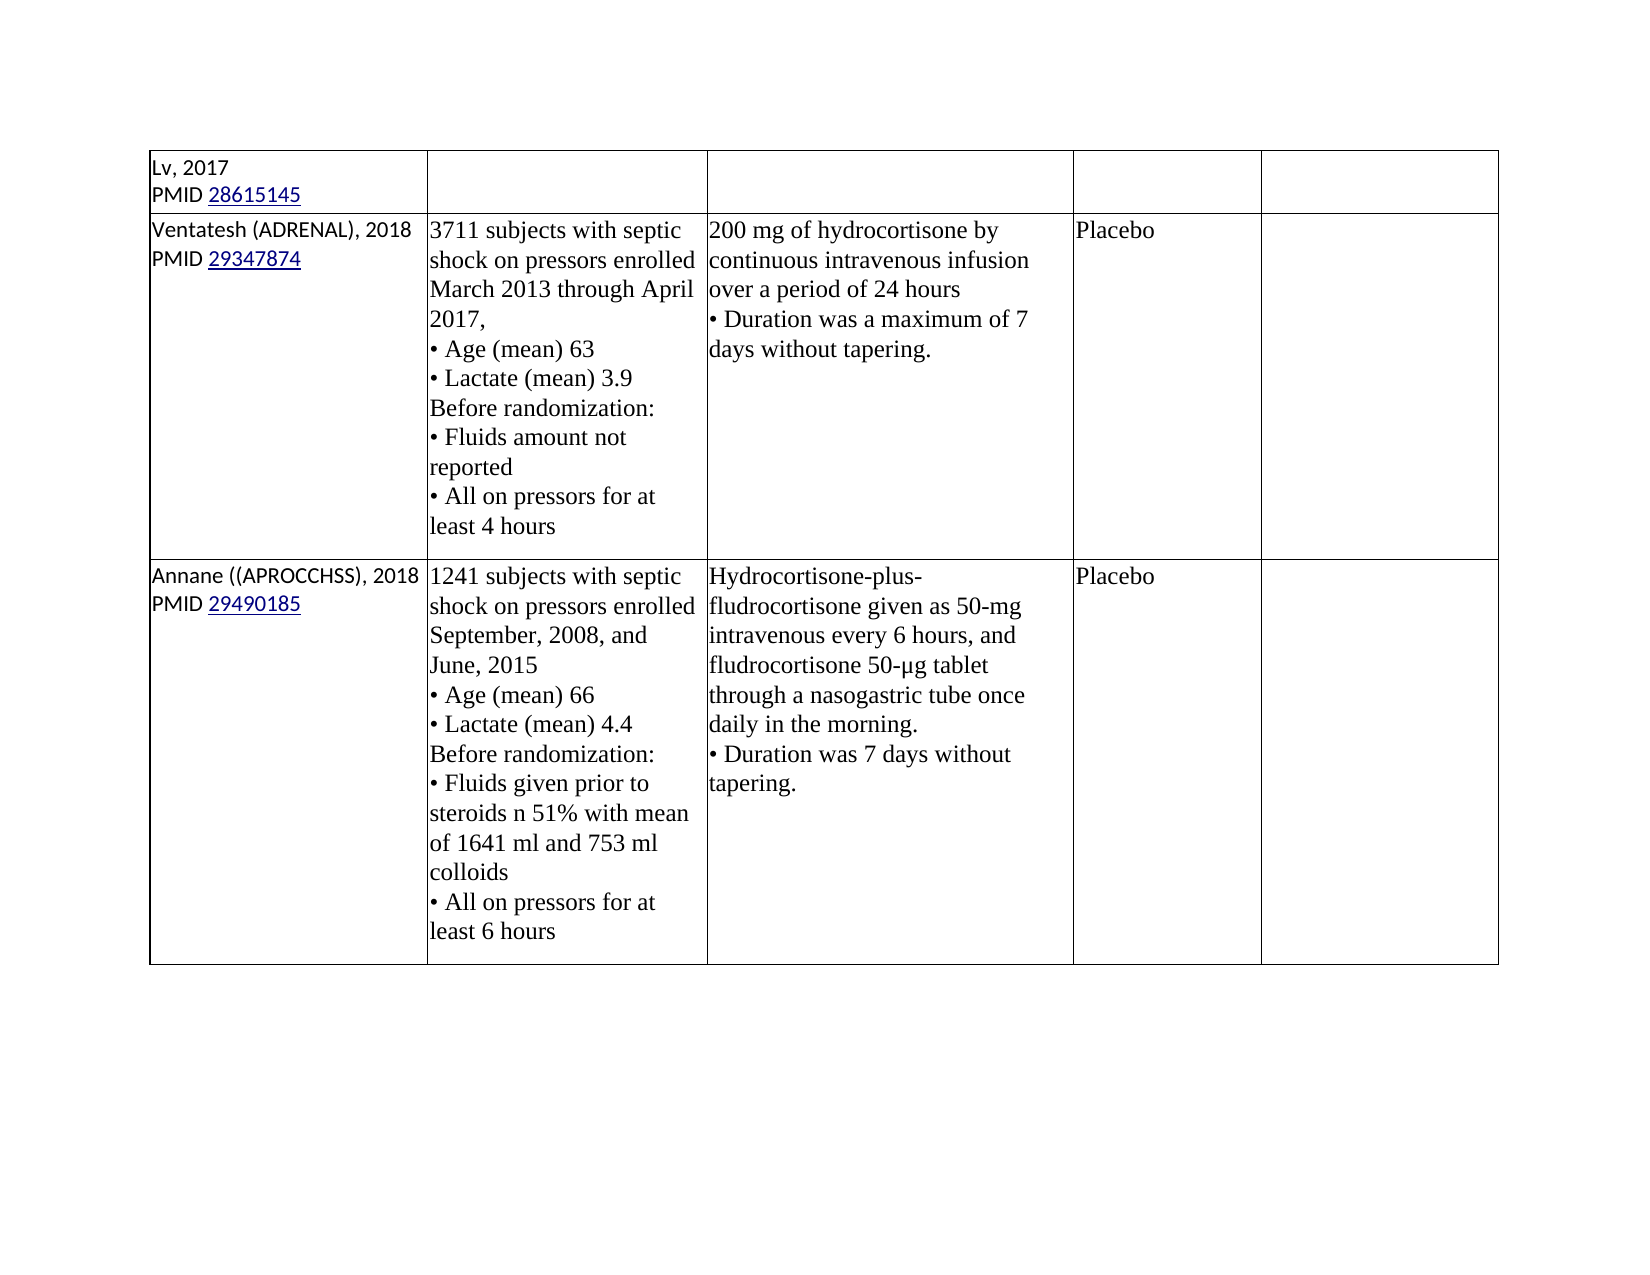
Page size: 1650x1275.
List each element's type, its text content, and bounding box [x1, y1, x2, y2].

table_cell 3711 subjects with septic shock on pressors enrolled March 2013 through April 2017, • Age (mean) 63 • Lactate (mean) 3.9 Before randomization: • Fluids amount not reported • All on pressors for at least 4 hours [428, 214, 707, 559]
table_cell [428, 151, 707, 213]
table_cell [1262, 151, 1498, 213]
table_cell Placebo [1074, 214, 1261, 559]
table_cell [1262, 560, 1498, 964]
table_cell [1262, 214, 1498, 559]
table_cell [708, 151, 1073, 213]
table_cell Ventatesh (ADRENAL), 2018 PMID 29347874 [151, 214, 427, 559]
table_cell Hydrocortisone-plus-fludrocortisone given as 50-mg intravenous every 6 hours, and fludrocortisone 50-μg tablet through a nasogastric tube once daily in the morning. • Duration was 7 days without tapering. [708, 560, 1073, 964]
table_cell Placebo [1074, 560, 1261, 964]
table_cell [1074, 151, 1261, 213]
table_cell Lv, 2017 PMID 28615145 [151, 151, 427, 213]
table_cell 1241 subjects with septic shock on pressors enrolled September, 2008, and June, 2015 • Age (mean) 66 • Lactate (mean) 4.4 Before randomization: • Fluids given prior to steroids n 51% with mean of 1641 ml and 753 ml colloids • All on pressors for at least 6 hours [428, 560, 707, 964]
table_cell Annane ((APROCCHSS), 2018 PMID 29490185 [151, 560, 427, 964]
table_cell 200 mg of hydrocortisone by continuous intravenous infusion over a period of 24 hours • Duration was a maximum of 7 days without tapering. [708, 214, 1073, 559]
